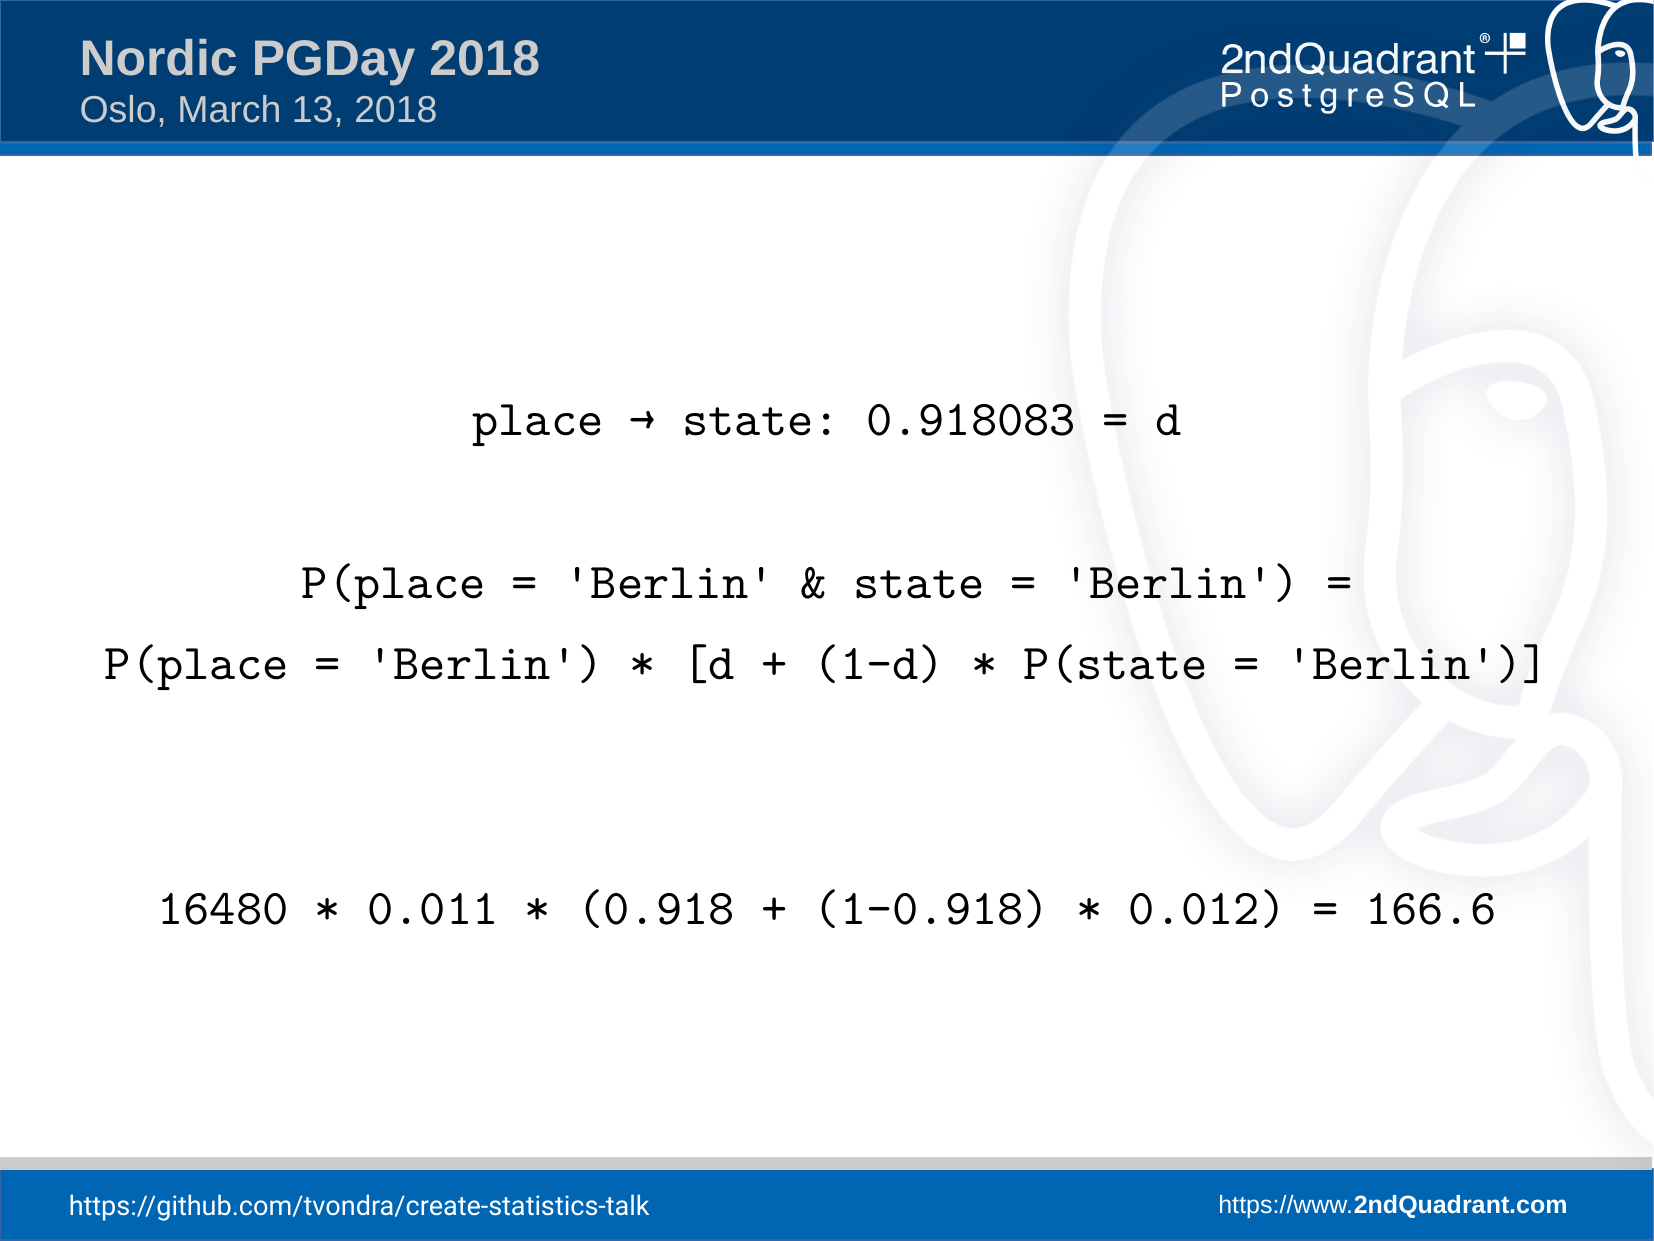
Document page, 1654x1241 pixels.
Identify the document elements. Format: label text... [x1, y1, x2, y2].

picture [632, 0, 1654, 1241]
list place → state: 0.918083 = d P(place = 'Berlin' & state = 'Berlin') = P(place = 'Berlin') * [d + (1-d) * P(state = 'Berlin')] 16480 * 0.011 * (0.918 + (1-0.918) * 0.012) = 166.6 [82, 384, 1571, 1104]
